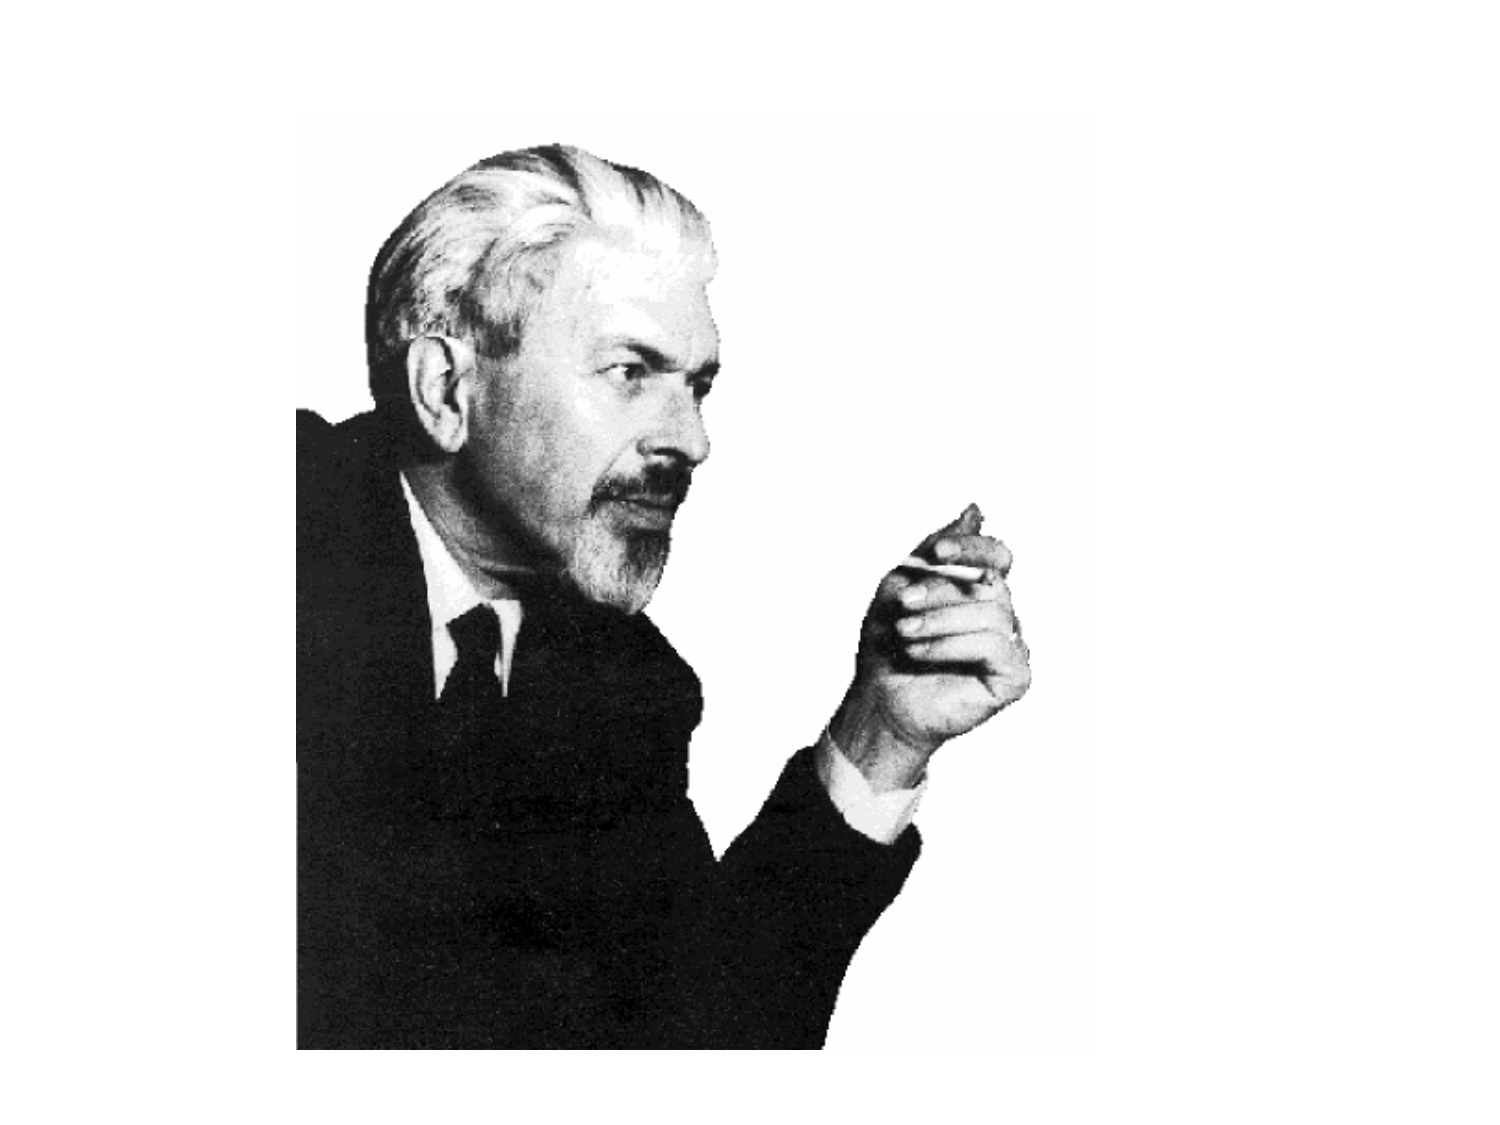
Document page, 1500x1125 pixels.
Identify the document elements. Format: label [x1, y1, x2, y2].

picture [296, 118, 1093, 1050]
